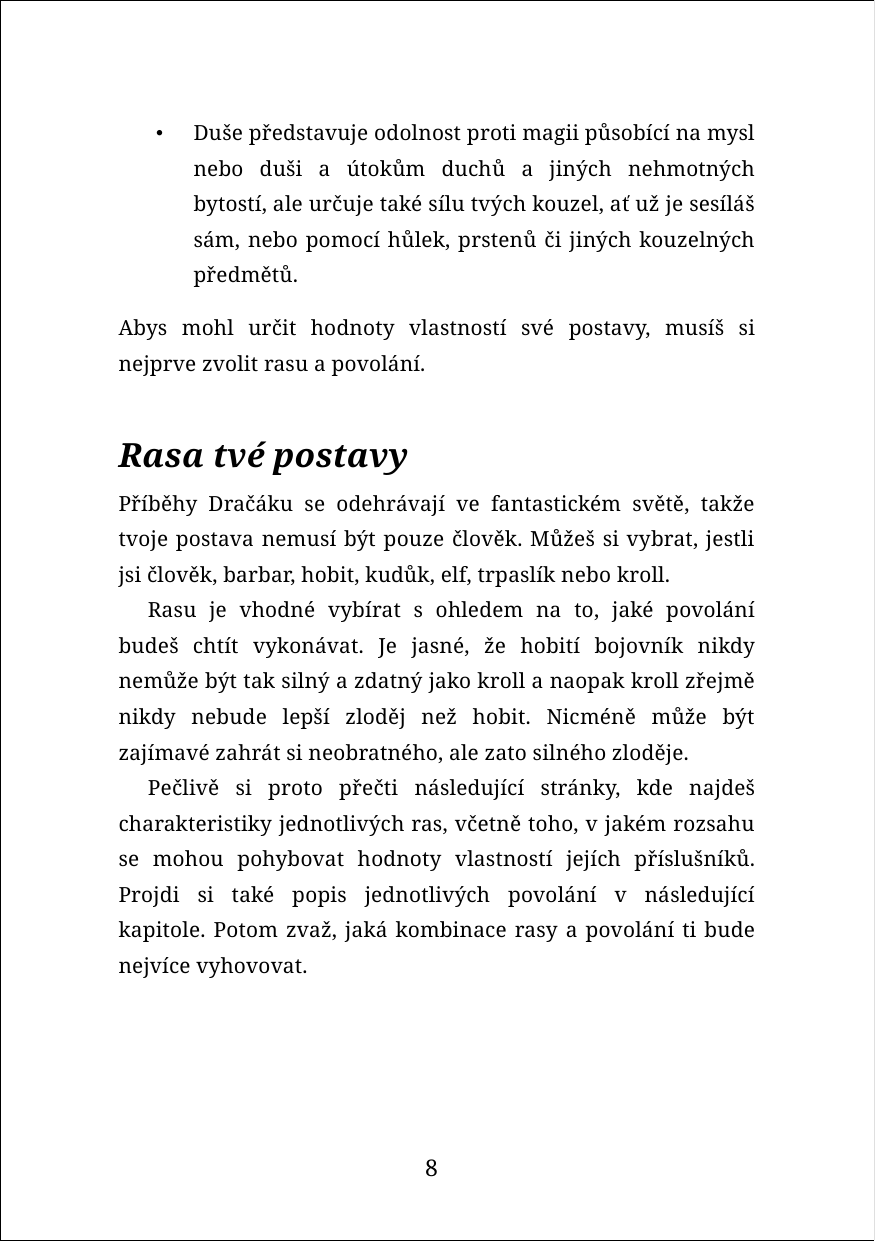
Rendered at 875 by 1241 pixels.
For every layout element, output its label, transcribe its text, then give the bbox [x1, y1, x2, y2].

text Příběhy Dračáku se odehrávají ve fantastickém světě, takže tvoje postava nemusí být pouze člověk. Můžeš si vybrat, jestli jsi člověk, barbar, hobit, kudůk, elf, trpaslík nebo kroll. Rasu je vhodné vybírat s ohledem na to, jaké povolání budeš chtít vykonávat. Je jasné, že hobití bojovník nikdy nemůže být tak silný a zdatný jako kroll a naopak kroll zřejmě nikdy nebude lepší zloděj než hobit. Nicméně může být zajímavé zahrát si neobratného, ale zato silného zloděje. Pečlivě si proto přečti následující stránky, kde najdeš charakteristiky jednotlivých ras, včetně toho, v jakém rozsahu se mohou pohybovat hodnoty vlastností jejích příslušníků. Projdi si také popis jednotlivých povolání v následující kapitole. Potom zvaž, jaká kombinace rasy a povolání ti bude nejvíce vyhovovat. [118, 489, 756, 979]
list Duše představuje odolnost proti magii působící na mysl nebo duši a útokům duchů a jiných nehmotných bytostí, ale určuje také sílu tvých kouzel, ať už je sesíláš sám, nebo pomocí hůlek, prstenů či jiných kouzelných předmětů. [156, 118, 756, 289]
subtitle Rasa tvé postavy [118, 432, 756, 477]
text Abys mohl určit hodnoty vlastností své postavy, musíš si nejprve zvolit rasu a povolání. [118, 313, 756, 377]
